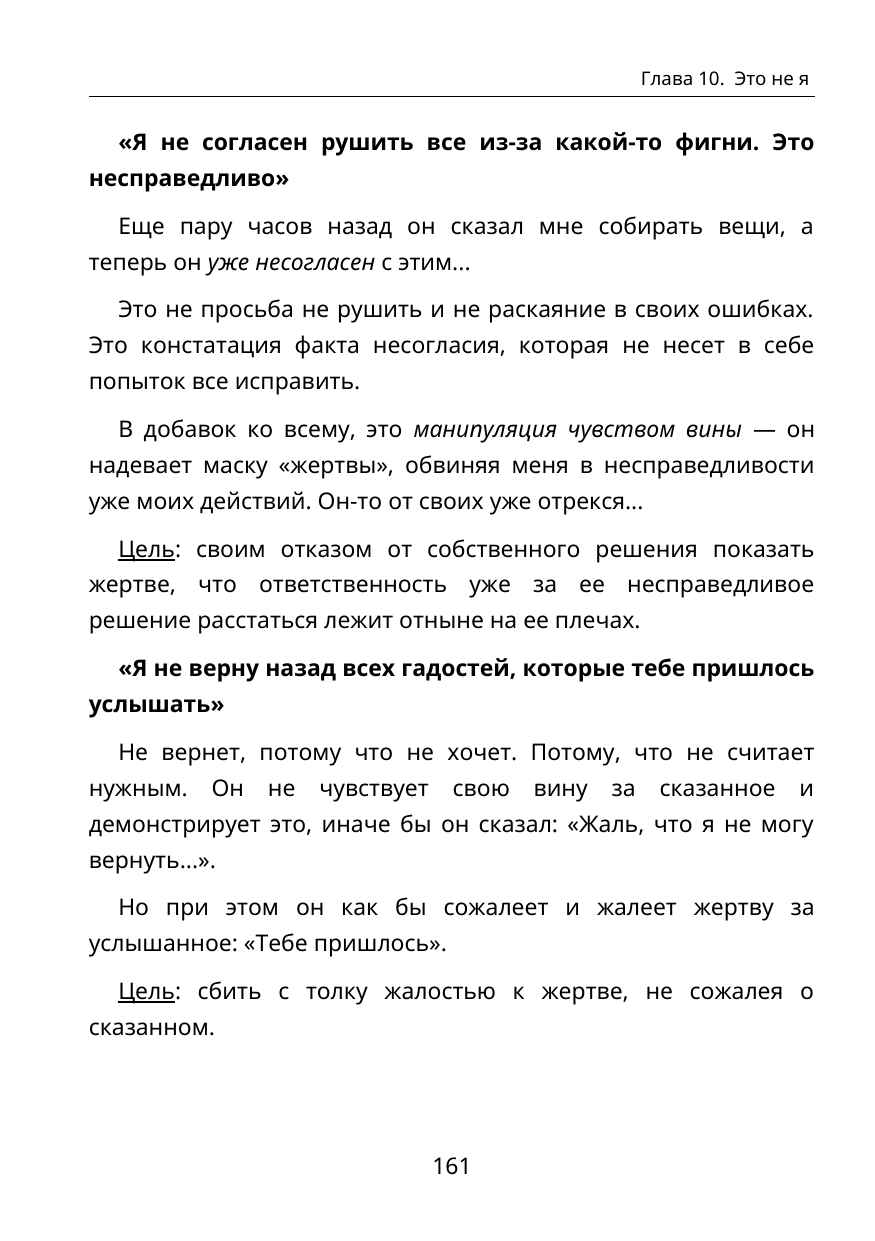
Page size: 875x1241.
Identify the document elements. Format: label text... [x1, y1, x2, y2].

text Не вернет, потому что не хочет. Потому, что не считает нужным. Он не чувствует свою вину за сказанное и демонстрирует это, иначе бы он сказал: «Жаль, что я не могу вернуть...». [88, 736, 815, 875]
text Еще пару часов назад он сказал мне собирать вещи, а теперь он уже несогласен с этим... [88, 210, 815, 277]
text «Я не согласен рушить все из-за какой-то фигни. Это несправедливо» [88, 126, 815, 193]
text «Я не верну назад всех гадостей, которые тебе пришлось услышать» [88, 652, 815, 719]
text В добавок ко всему, это манипуляция чувством вины — он надевает маску «жертвы», обвиняя меня в несправедливости уже моих действий. Он-то от своих уже отрекся... [88, 413, 815, 516]
text Цель: сбить с толку жалостью к жертве, не сожалея о сказанном. [88, 975, 815, 1042]
text Цель: своим отказом от собственного решения показать жертве, что ответственность уже за ее несправедливое решение расстаться лежит отныне на ее плечах. [88, 532, 815, 636]
text Но при этом он как бы сожалеет и жалеет жертву за услышанное: «Тебе пришлось». [88, 891, 815, 958]
text Это не просьба не рушить и не раскаяние в своих ошибках. Это констатация факта несогласия, которая не несет в себе попыток все исправить. [88, 293, 815, 396]
